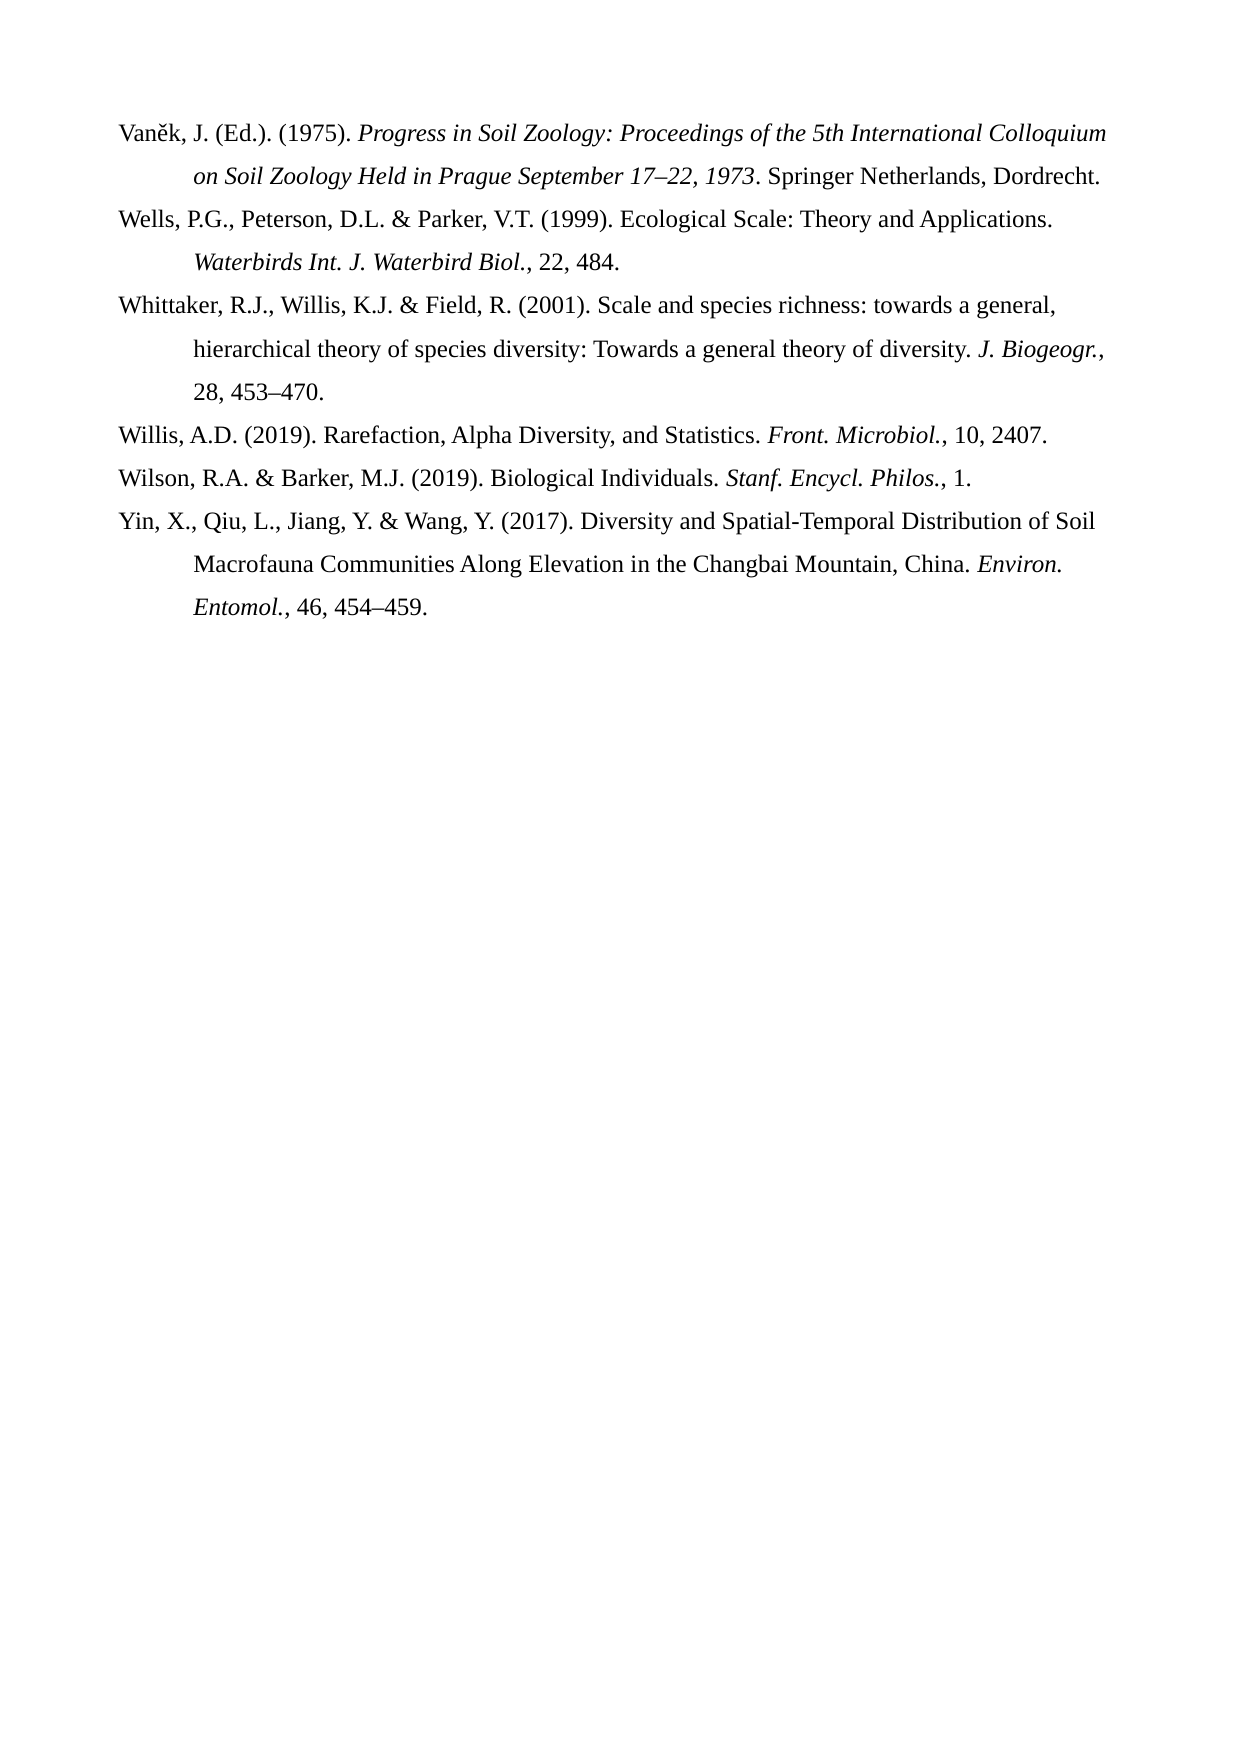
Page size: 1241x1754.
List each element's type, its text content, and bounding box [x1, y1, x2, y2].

text Whittaker, R.J., Willis, K.J. & Field, R. (2001). Scale and species richness: towards a general, hierarchical theory of species diversity: Towards a general theory of diversity. J. Biogeogr., 28, 453–470. [118, 291, 1122, 406]
text Wells, P.G., Peterson, D.L. & Parker, V.T. (1999). Ecological Scale: Theory and Applications. Waterbirds Int. J. Waterbird Biol., 22, 484. [118, 204, 1122, 276]
text Wilson, R.A. & Barker, M.J. (2019). Biological Individuals. Stanf. Encycl. Philos., 1. [118, 463, 1122, 492]
text Vaněk, J. (Ed.). (1975). Progress in Soil Zoology: Proceedings of the 5th International Colloquium on Soil Zoology Held in Prague September 17–22, 1973. Springer Netherlands, Dordrecht. [118, 118, 1122, 190]
text Willis, A.D. (2019). Rarefaction, Alpha Diversity, and Statistics. Front. Microbiol., 10, 2407. [118, 420, 1122, 449]
text Yin, X., Qiu, L., Jiang, Y. & Wang, Y. (2017). Diversity and Spatial-Temporal Distribution of Soil Macrofauna Communities Along Elevation in the Changbai Mountain, China. Environ. Entomol., 46, 454–459. [118, 506, 1122, 621]
